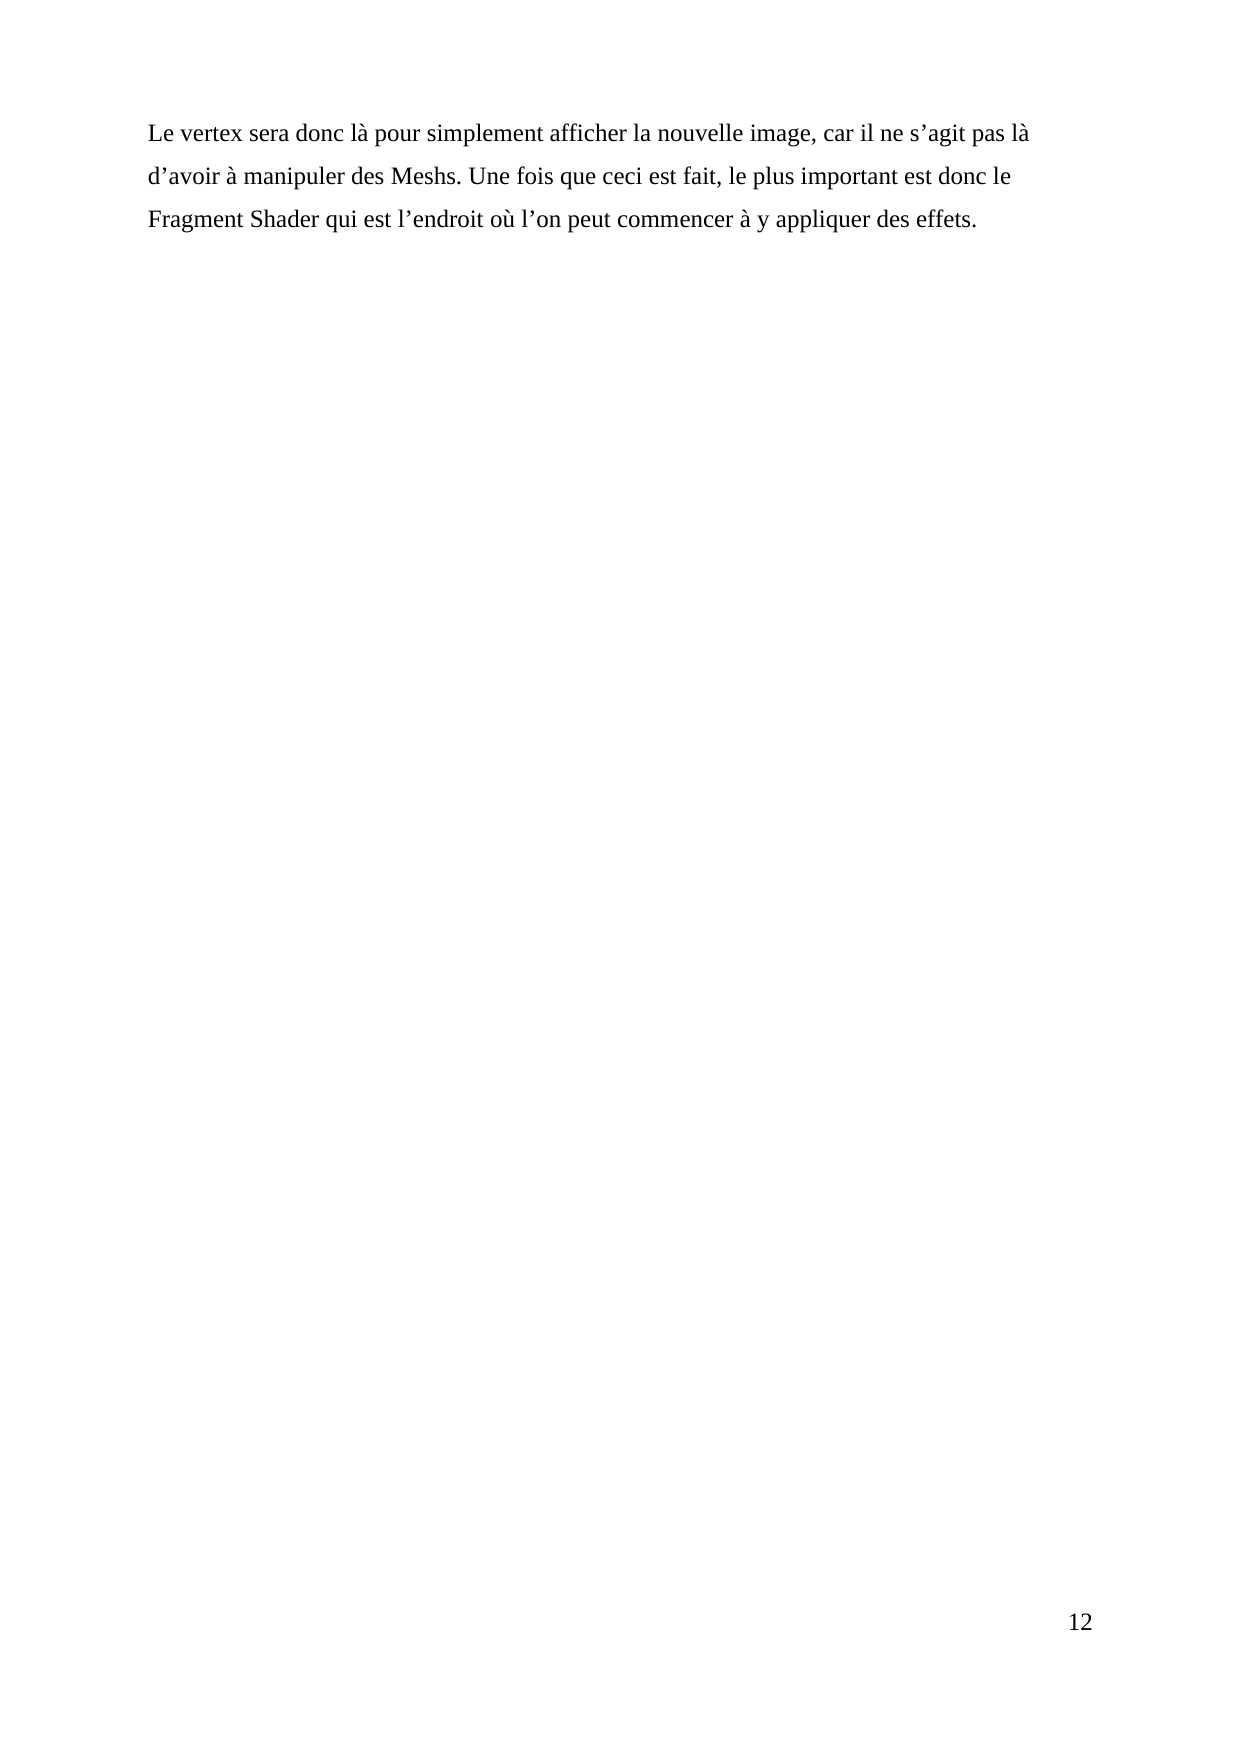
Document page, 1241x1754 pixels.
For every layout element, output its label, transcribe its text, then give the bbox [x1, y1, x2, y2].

text Le vertex sera donc là pour simplement afficher la nouvelle image, car il ne s’agit pas là d’avoir à manipuler des Meshs. Une fois que ceci est fait, le plus important est donc le Fragment Shader qui est l’endroit où l’on peut commencer à y appliquer des effets. [148, 118, 1093, 233]
